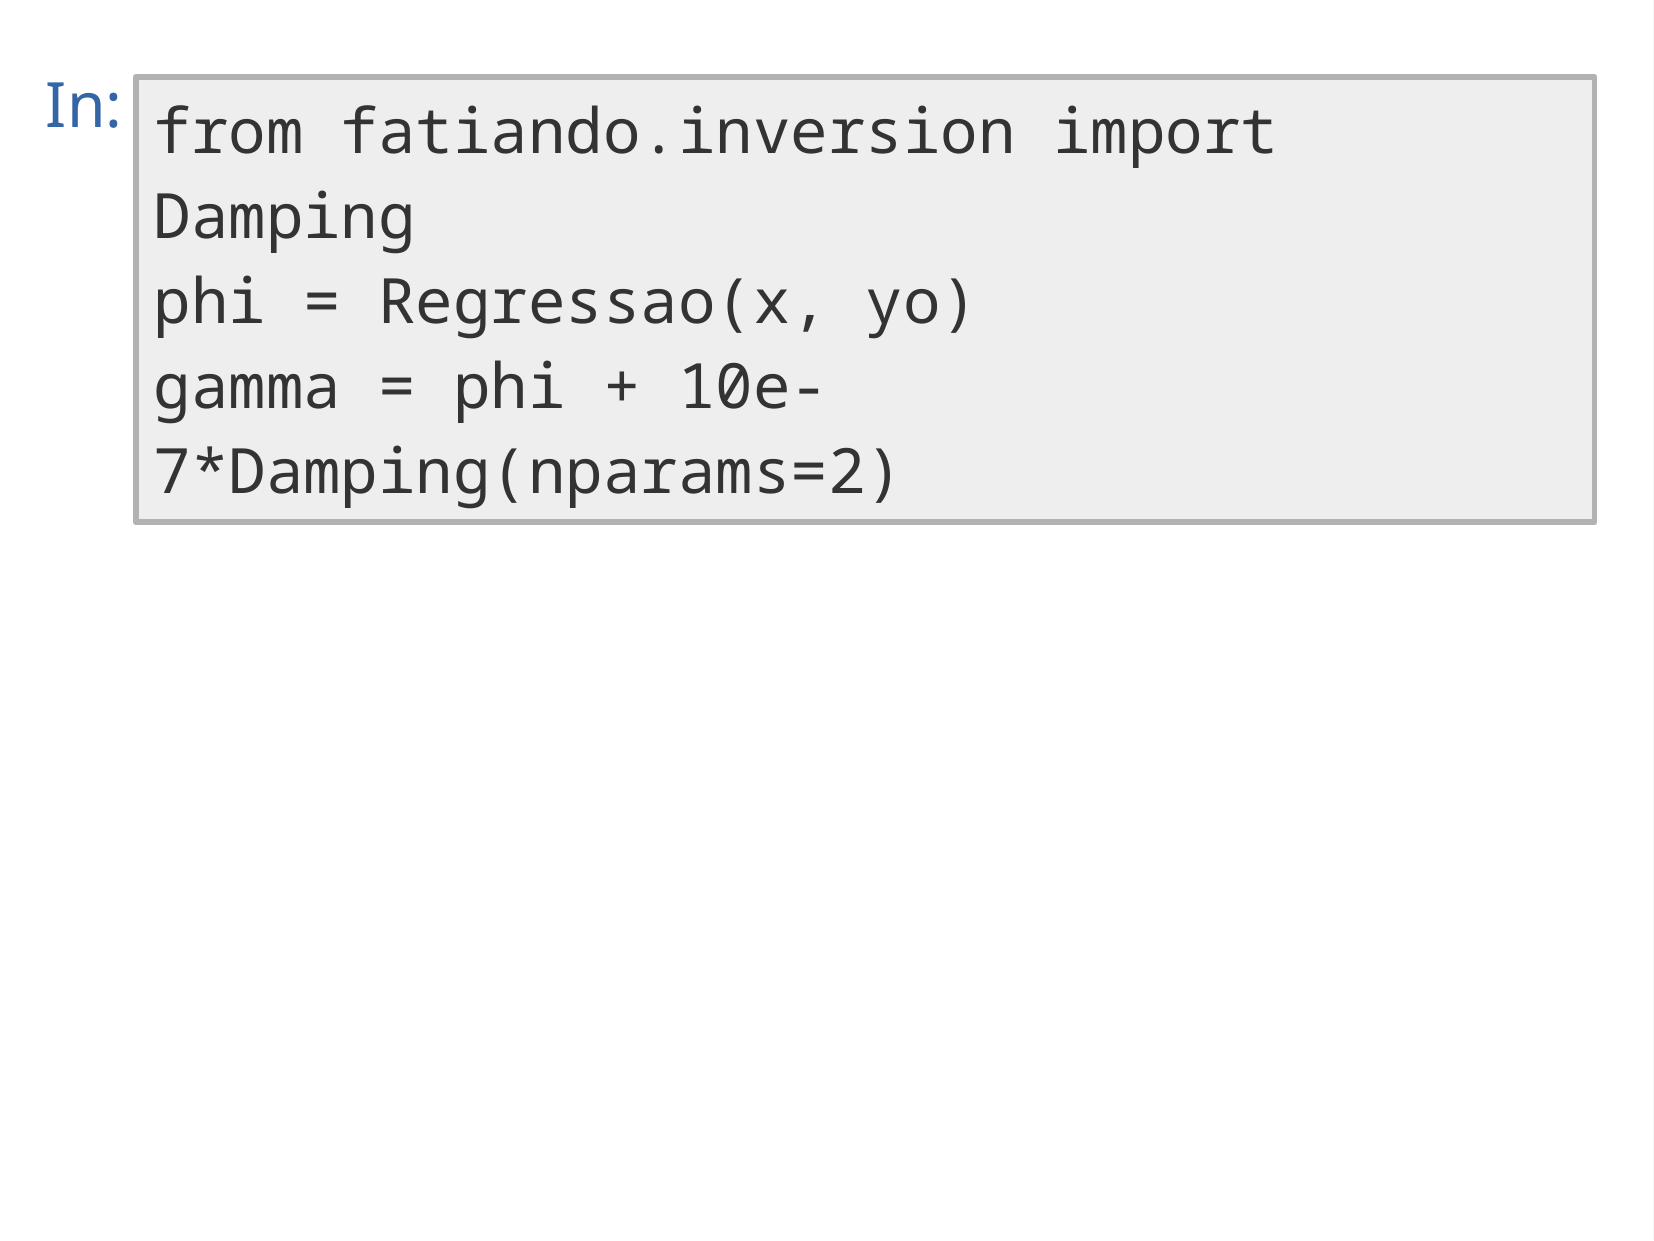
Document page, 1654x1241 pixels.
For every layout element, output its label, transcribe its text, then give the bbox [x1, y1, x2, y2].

title In: [23, 25, 178, 180]
text_box [0, 0, 1654, 1241]
text_box from fatiando.inversion import Damping phi = Regressao(x, yo) gamma = phi + 10e-7*Damping(nparams=2) [135, 76, 1595, 302]
